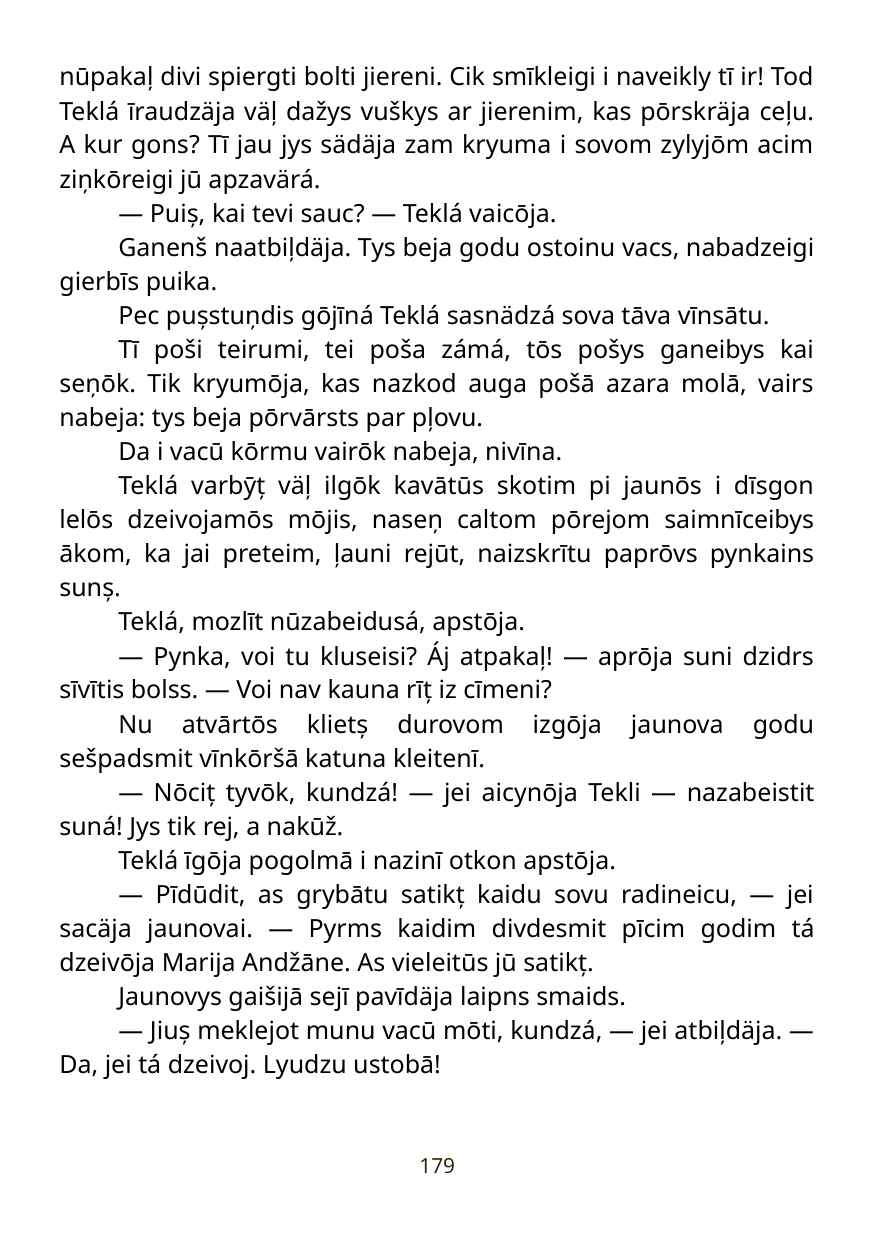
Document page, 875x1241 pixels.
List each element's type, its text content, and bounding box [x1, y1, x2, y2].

text — Pīdūdit, as grybātu satikț kaidu sovu radineicu, — jei sacäja jaunovai. — Pyrms kaidim divdesmit pīcim godim tá dzeivōja Marija Andžāne. As vieleitūs jū satikț. [59, 877, 815, 979]
text Teklá varbȳț väļ ilgōk kavātūs skotim pi jaunōs i dīsgon lelōs dzeivojamōs mōjis, naseņ caltom pōrejom saimnīceibys ākom, ka jai preteim, ļauni rejūt, naizskrītu paprōvs pynkains sunș. [59, 468, 815, 604]
text Ganenš naatbiļdäja. Tys beja godu ostoinu vacs, nabadzeigi gierbīs puika. [59, 229, 815, 297]
text Teklá īgōja pogolmā i nazinī otkon apstōja. [59, 842, 815, 877]
text Pec pușstuņdis gōjīná Teklá sasnädzá sova tāva vīnsātu. [59, 297, 815, 332]
text — Puiș, kai tevi sauc? — Teklá vaicōja. [59, 195, 815, 229]
text nūpakaļ divi spiergti bolti jiereni. Cik smīkleigi i naveikly tī ir! Tod Teklá īraudzäja väļ dažys vuškys ar jierenim, kas pōrskräja ceļu. A kur gons? Tī jau jys sädäja zam kryuma i sovom zylyjōm acim ziņkōreigi jū apzavärá. [59, 59, 815, 195]
text Teklá, mozlīt nūzabeidusá, apstōja. [59, 604, 815, 638]
text Jaunovys gaišijā sejī pavīdäja laipns smaids. [59, 979, 815, 1013]
text Tī poši teirumi, tei poša zámá, tōs pošys ganeibys kai seņōk. Tik kryumōja, kas nazkod auga pošā azara molā, vairs nabeja: tys beja pōrvārsts par pļovu. [59, 332, 815, 434]
text Nu atvārtōs klietș durovom izgōja jaunova godu sešpadsmit vīnkōršā katuna kleitenī. [59, 706, 815, 774]
text — Jiuș meklejot munu vacū mōti, kundzá, — jei atbiļdäja. — Da, jei tá dzeivoj. Lyudzu ustobā! [59, 1013, 815, 1081]
text — Pynka, voi tu kluseisi? Áj atpakaļ! — aprōja suni dzidrs sīvītis bolss. — Voi nav kauna rīț iz cīmeni? [59, 638, 815, 706]
text Da i vacū kōrmu vairōk nabeja, nivīna. [59, 434, 815, 468]
text — Nōciț tyvōk, kundzá! — jei aicynōja Tekli — nazabeistit suná! Jys tik rej, a nakūž. [59, 774, 815, 842]
